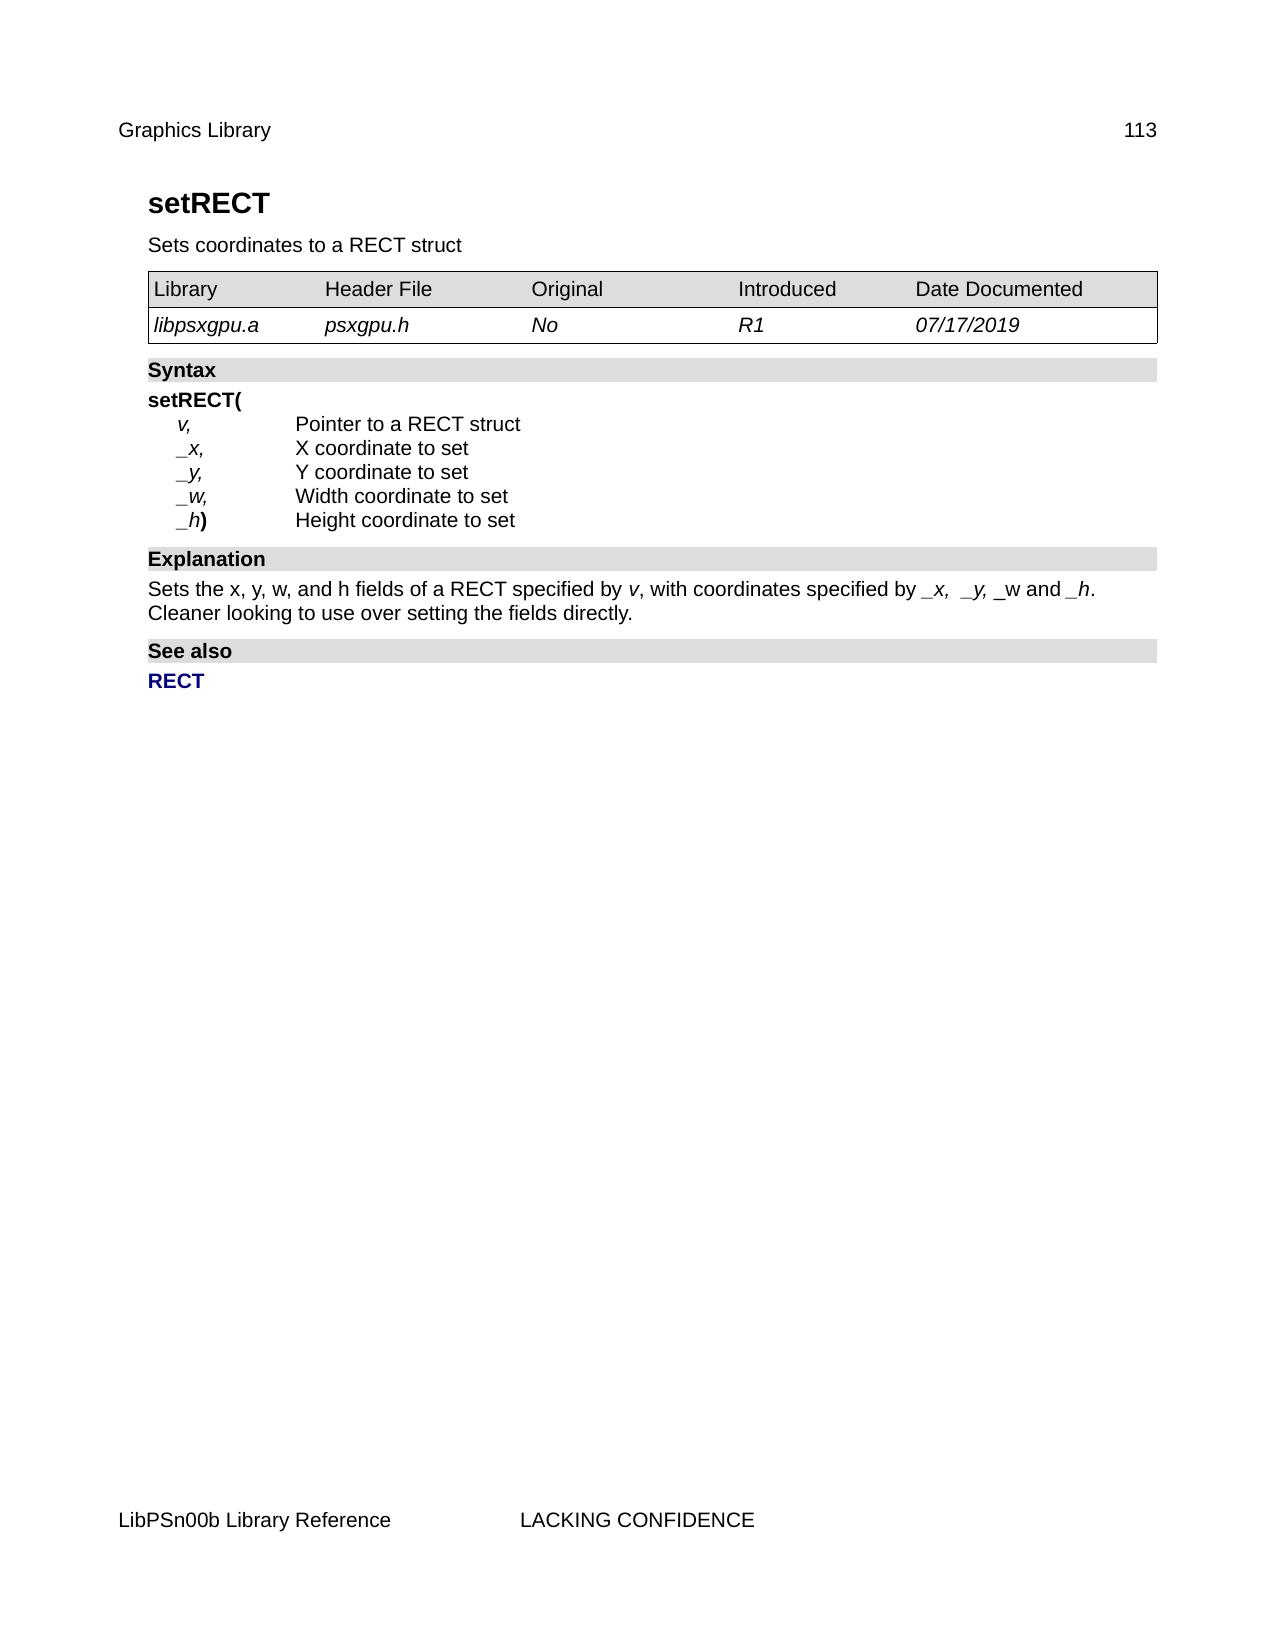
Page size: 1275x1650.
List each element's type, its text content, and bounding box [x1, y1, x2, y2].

text _w, Width coordinate to set [148, 484, 1157, 508]
text _x, X coordinate to set [148, 436, 1157, 460]
text v, Pointer to a RECT struct [148, 412, 1157, 436]
subtitle setRECT [148, 186, 1157, 220]
text _h) Height coordinate to set [148, 508, 1157, 532]
text libpsxgpu.a psxgpu.h No R1 07/17/2019 [149, 308, 1157, 343]
subtitle Explanation [148, 547, 1157, 571]
subtitle See also [148, 639, 1157, 663]
text setRECT( [148, 388, 1157, 412]
subtitle Syntax [148, 358, 1157, 382]
text Sets the x, y, w, and h fields of a RECT specified by v, with coordinates specified by _x, _y, _w and _h. Cleaner looking to use over setting the fields directly. [148, 576, 1157, 624]
text Library Header File Original Introduced Date Documented [149, 272, 1157, 307]
text _y, Y coordinate to set [148, 460, 1157, 484]
text RECT [148, 669, 1157, 693]
text Sets coordinates to a RECT struct [148, 232, 1157, 256]
